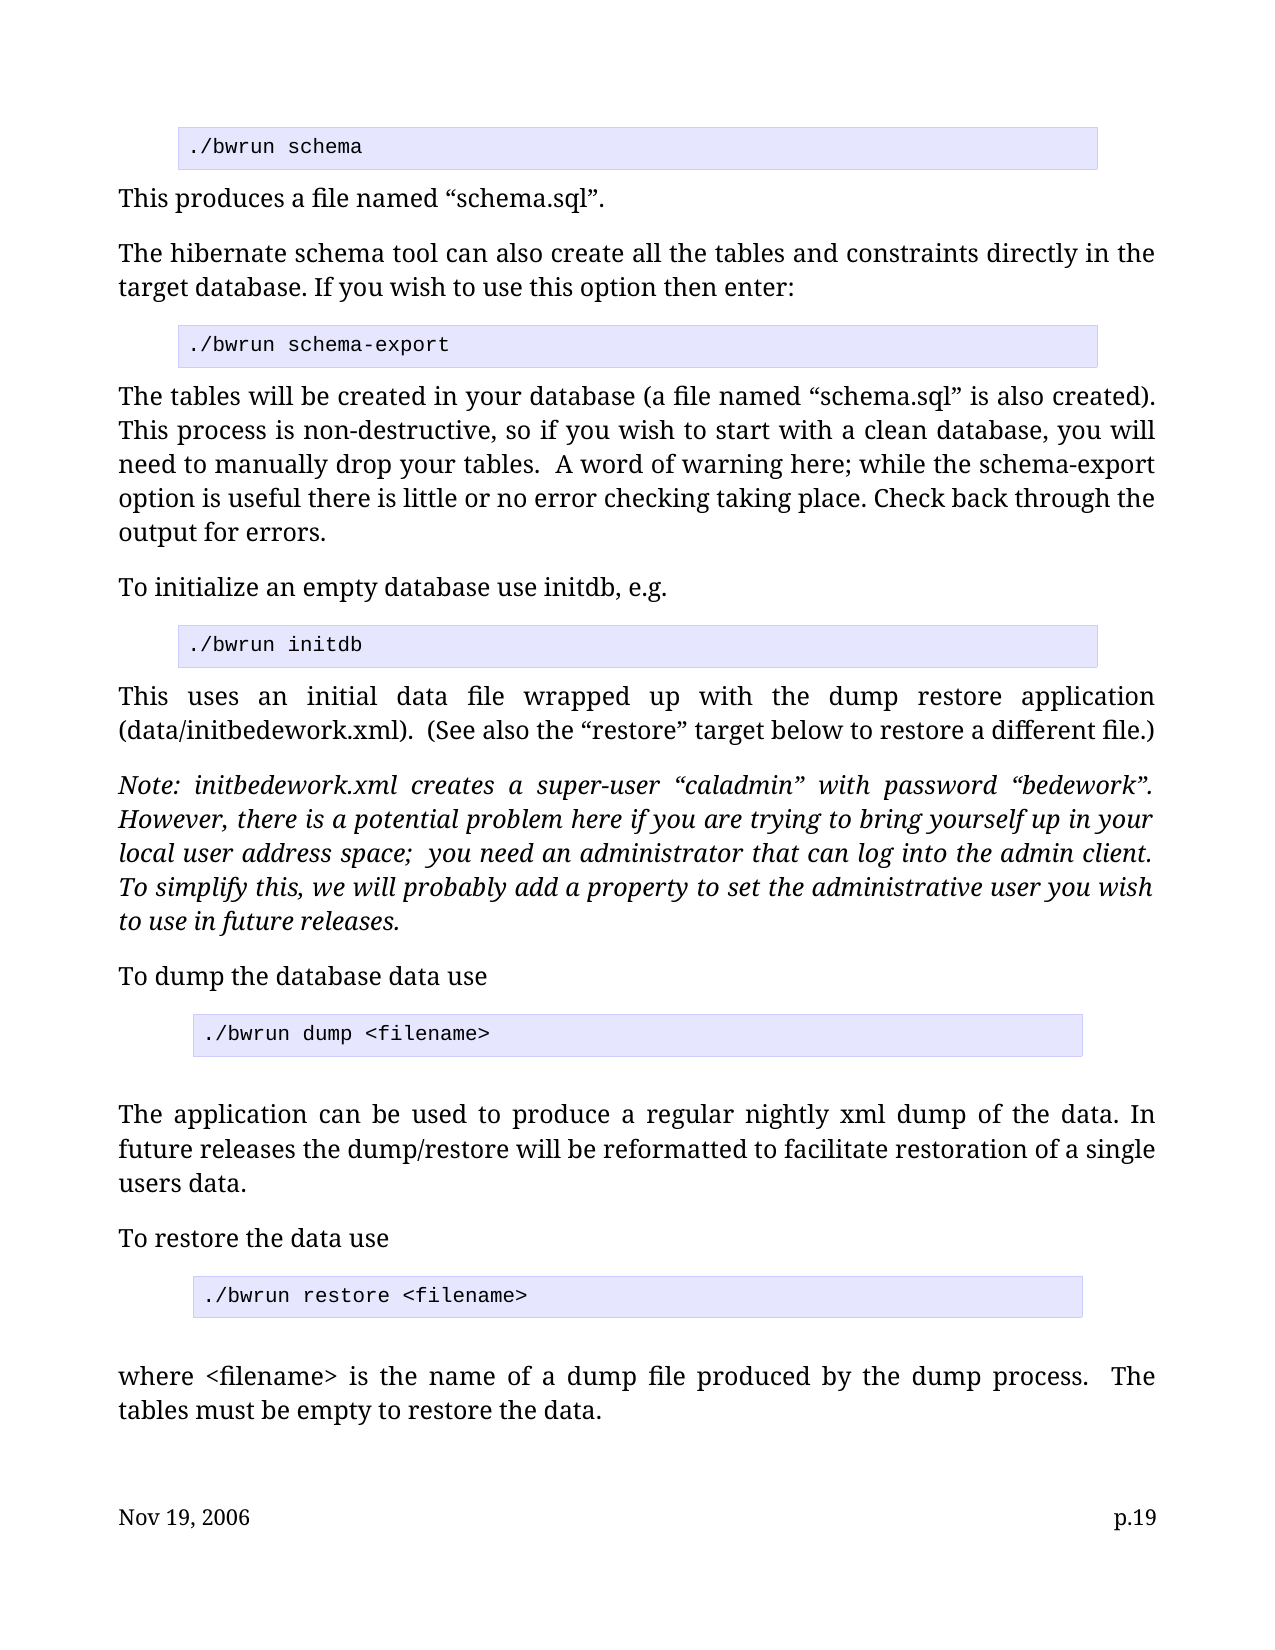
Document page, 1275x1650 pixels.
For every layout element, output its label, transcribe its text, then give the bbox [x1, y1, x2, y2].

text ./bwrun schema [179, 128, 1097, 169]
text The tables will be created in your database (a file named “schema.sql” is also created). This process is non-destructive, so if you wish to start with a clean database, you will need to manually drop your tables. A word of warning here; while the schema-export option is useful there is little or no error checking taking place. Check back through the output for errors. [118, 378, 1157, 549]
text The application can be used to produce a regular nightly xml dump of the data. In future releases the dump/restore will be reformatted to facilitate restoration of a single users data. [118, 1097, 1157, 1199]
text ./bwrun restore <filename> [194, 1277, 1082, 1317]
text To restore the data use [118, 1220, 1157, 1254]
text ./bwrun schema-export [179, 326, 1097, 367]
text To dump the database data use [118, 959, 1157, 993]
text ./bwrun dump <filename> [194, 1015, 1082, 1056]
text The hibernate schema tool can also create all the tables and constraints directly in the target database. If you wish to use this option then enter: [118, 236, 1157, 304]
text To initialize an empty database use initdb, e.g. [118, 570, 1157, 604]
text This uses an initial data file wrapped up with the dump restore application (data/initbedework.xml). (See also the “restore” target below to restore a different file.) [118, 678, 1157, 747]
text Note: initbedework.xml creates a super-user “caladmin” with password “bedework”. However, there is a potential problem here if you are trying to bring yourself up in your local user address space; you need an administrator that can log into the admin client. To simplify this, we will probably add a property to set the administrative user you wish to use in future releases. [118, 768, 1157, 938]
text This produces a file named “schema.sql”. [118, 181, 1157, 215]
text ./bwrun initdb [179, 626, 1097, 667]
text where <filename> is the name of a dump file produced by the dump process. The tables must be empty to restore the data. [118, 1358, 1157, 1427]
